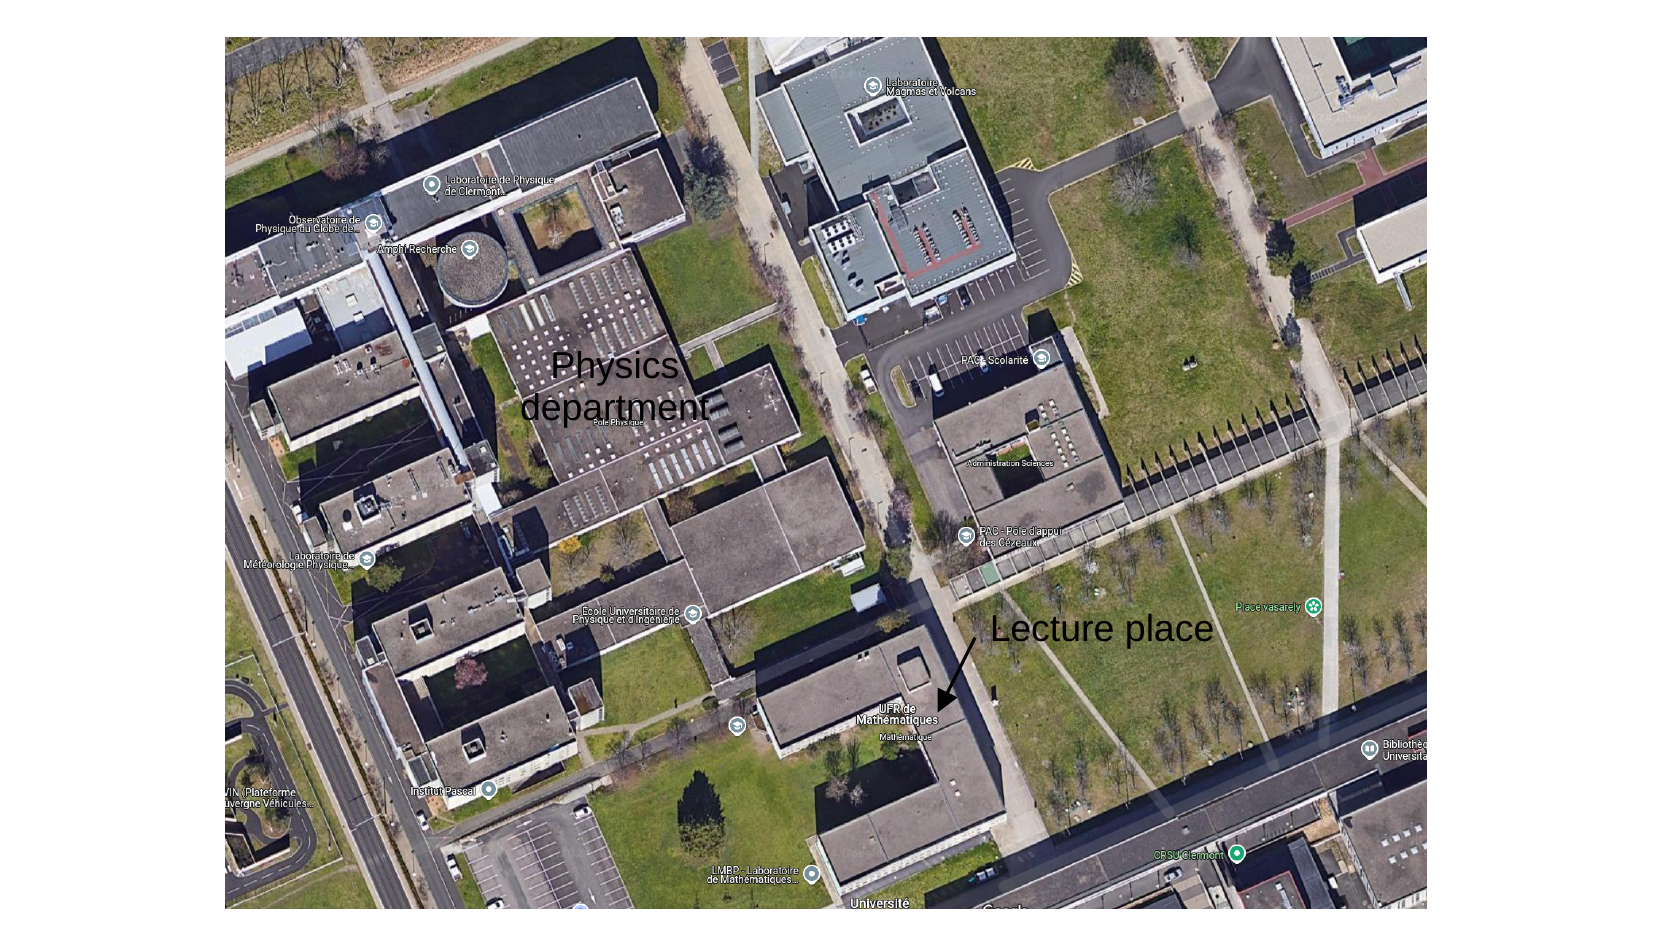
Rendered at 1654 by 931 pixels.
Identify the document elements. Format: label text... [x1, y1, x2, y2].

picture [225, 37, 1427, 909]
text_box Physics department [483, 337, 747, 437]
text_box Lecture place [975, 600, 1238, 657]
